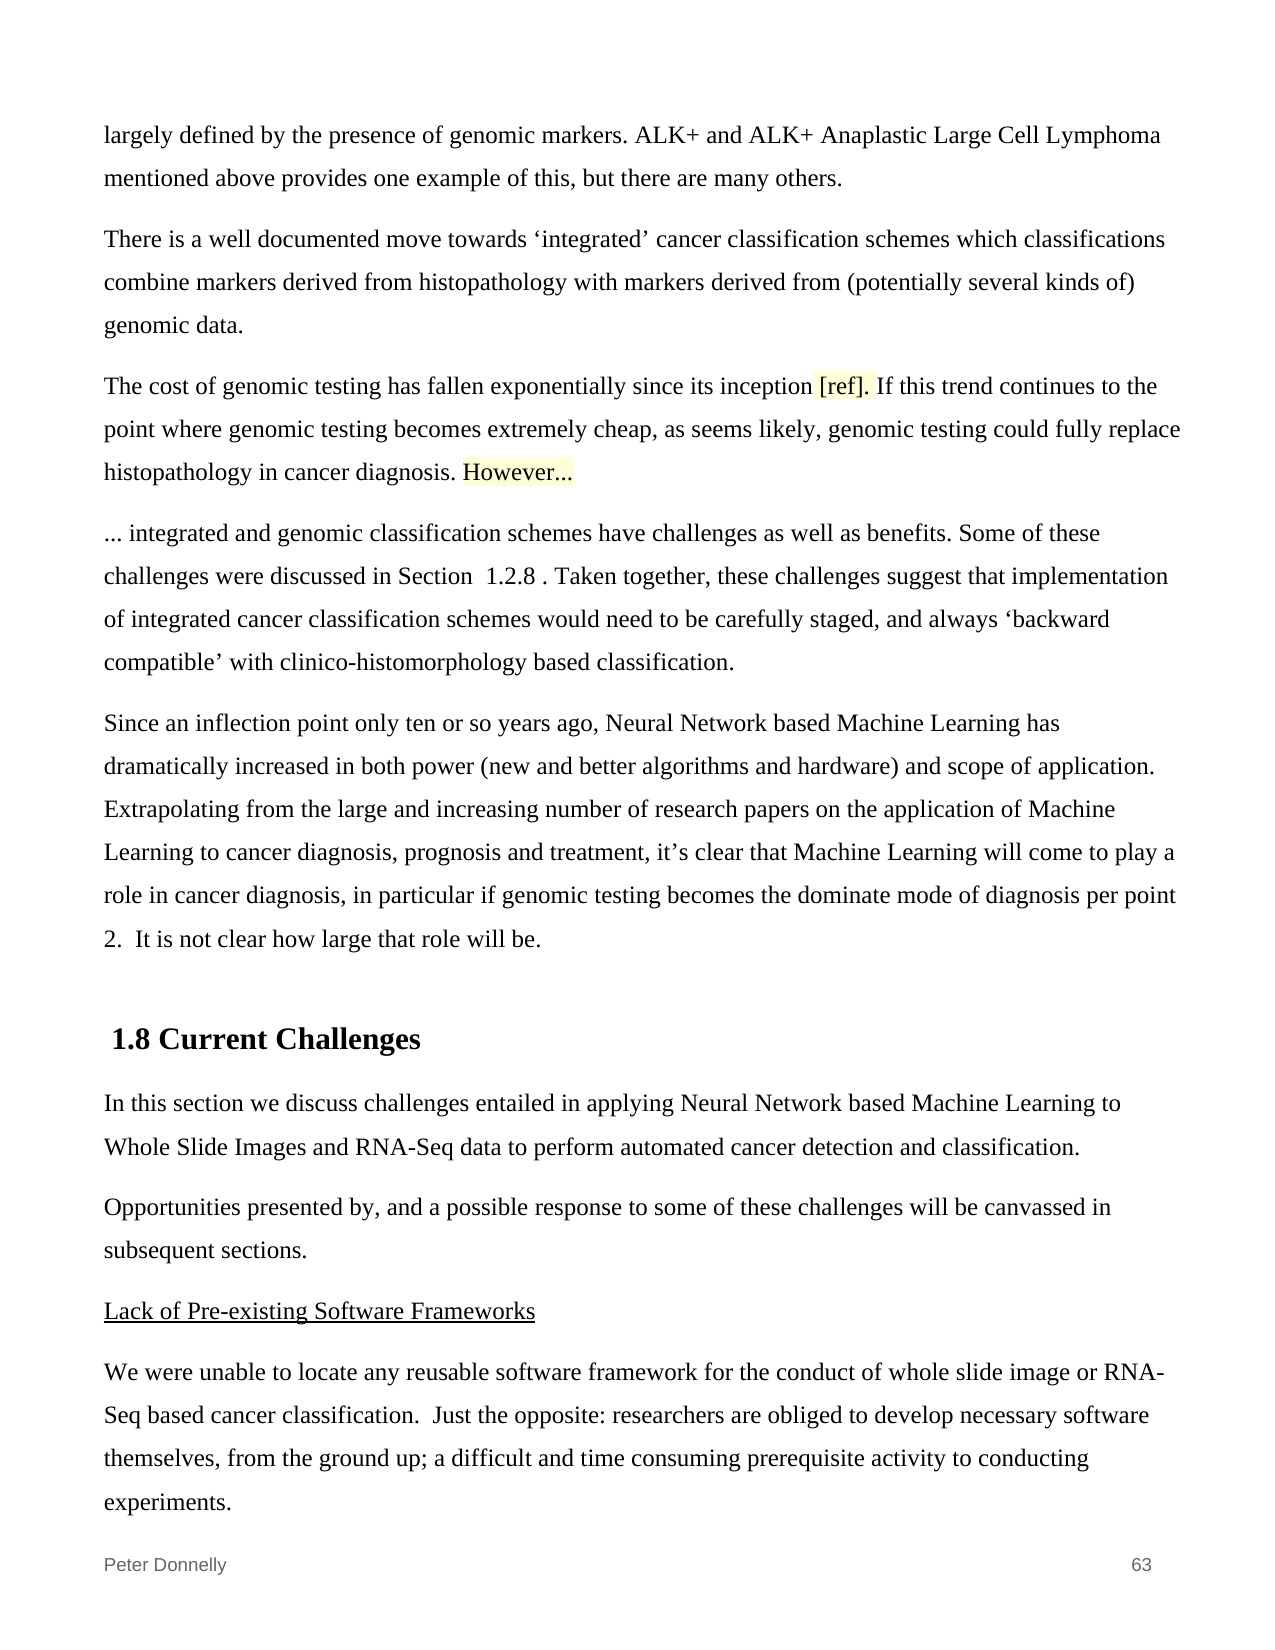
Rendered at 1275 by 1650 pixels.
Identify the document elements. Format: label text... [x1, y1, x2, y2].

text The cost of genomic testing has fallen exponentially since its inception [ref]. If this trend continues to the point where genomic testing becomes extremely cheap, as seems likely, genomic testing could fully replace histopathology in cancer diagnosis. However... [103, 371, 1181, 486]
text largely defined by the presence of genomic markers. ALK+ and ALK+ Anaplastic Large Cell Lymphoma mentioned above provides one example of this, but there are many others. [103, 120, 1181, 192]
subtitle Current Challenges [103, 1020, 1181, 1056]
text We were unable to locate any reusable software framework for the conduct of whole slide image or RNA-Seq based cancer classification. Just the opposite: researchers are obliged to develop necessary software themselves, from the ground up; a difficult and time consuming prerequisite activity to conducting experiments. [103, 1357, 1181, 1515]
text Since an inflection point only ten or so years ago, Neural Network based Machine Learning has dramatically increased in both power (new and better algorithms and hardware) and scope of application. Extrapolating from the large and increasing number of research papers on the application of Machine Learning to cancer diagnosis, prognosis and treatment, it’s clear that Machine Learning will come to play a role in cancer diagnosis, in particular if genomic testing becomes the dominate mode of diagnosis per point 2. It is not clear how large that role will be. [103, 708, 1181, 952]
text ... integrated and genomic classification schemes have challenges as well as benefits. Some of these challenges were discussed in Section 1.2.8. Taken together, these challenges suggest that implementation of integrated cancer classification schemes would need to be carefully staged, and always ‘backward compatible’ with clinico-histomorphology based classification. [103, 518, 1181, 676]
text In this section we discuss challenges entailed in applying Neural Network based Machine Learning to Whole Slide Images and RNA-Seq data to perform automated cancer detection and classification. [103, 1088, 1181, 1160]
text Opportunities presented by, and a possible response to some of these challenges will be canvassed in subsequent sections. [103, 1192, 1181, 1264]
text There is a well documented move towards ‘integrated’ cancer classification schemes which classifications combine markers derived from histopathology with markers derived from (potentially several kinds of) genomic data. [103, 224, 1181, 339]
text Lack of Pre-existing Software Frameworks [103, 1296, 1181, 1325]
